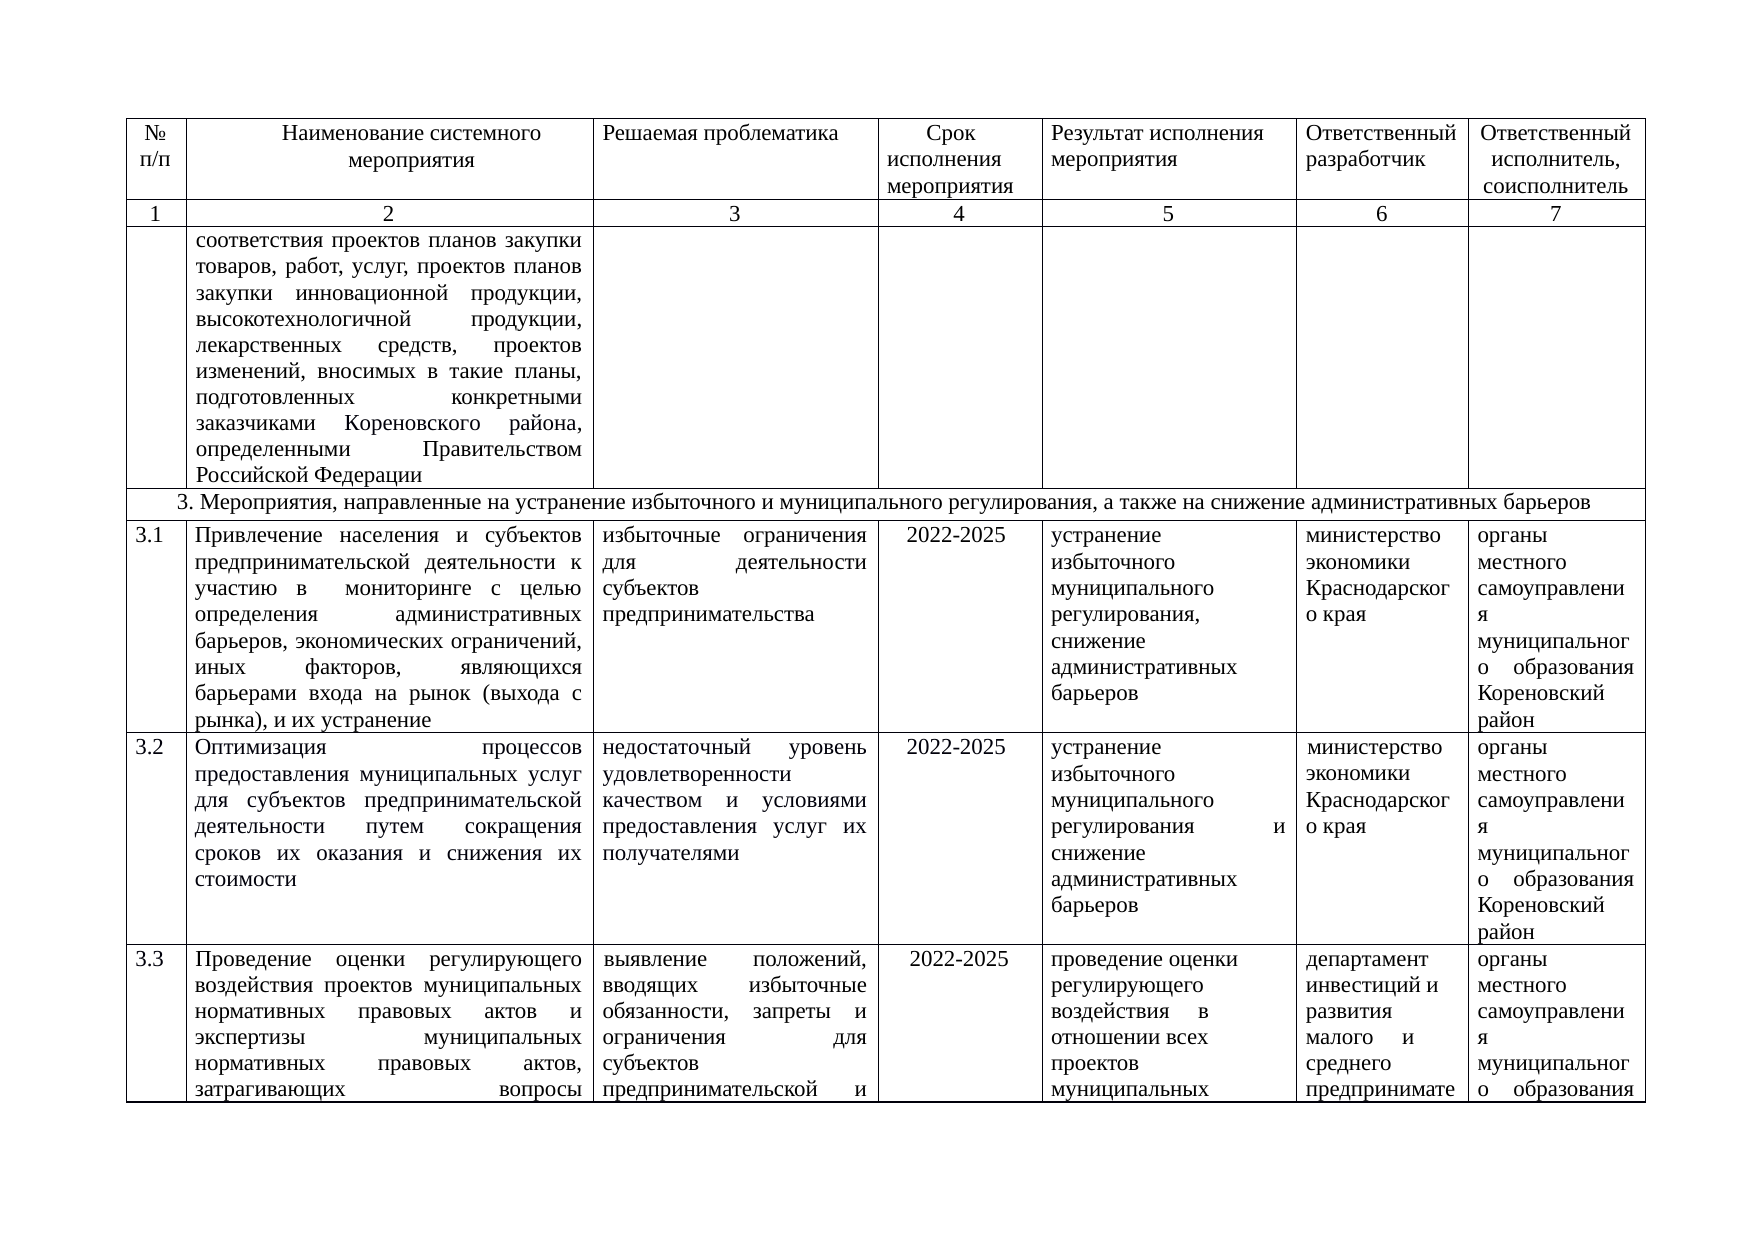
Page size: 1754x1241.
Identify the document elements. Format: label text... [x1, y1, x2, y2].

table_header Наименование системного мероприятия [187, 119, 593, 198]
table_cell устранение избыточного муниципального регулирования и снижение административных барьеров [1043, 733, 1296, 944]
table_cell 2022-2025 [879, 733, 1042, 944]
table_cell 3.2 [127, 733, 186, 944]
table_cell 1 [127, 200, 186, 226]
table_cell проведение оценки регулирующего воздействия в отношении всех проектов муниципальных [1043, 945, 1296, 1101]
table_cell [127, 227, 186, 487]
table_cell 2 [187, 200, 593, 226]
table_cell департамент инвестиций и развития малого и среднего предпринимате [1297, 945, 1468, 1101]
table_cell выявление положений, вводящих избыточные обязанности, запреты и ограничения для субъектов предпринимательской и [594, 945, 878, 1101]
table_cell устранение избыточного муниципального регулирования, снижение административных барьеров [1043, 521, 1296, 732]
table_cell 3 [594, 200, 878, 226]
table_header Результат исполнения мероприятия [1043, 119, 1296, 198]
table_header Срок исполнения мероприятия [879, 119, 1042, 198]
table_cell министерство экономики Краснодарского края [1297, 733, 1468, 944]
table_cell [1469, 227, 1645, 487]
table_cell 6 [1297, 200, 1468, 226]
table_cell Проведение оценки регулирующего воздействия проектов муниципальных нормативных правовых актов и экспертизы муниципальных нормативных правовых актов, затрагивающих вопросы [187, 945, 593, 1101]
table_cell органы местного самоуправления муниципального образования Кореновский район [1469, 521, 1645, 732]
table_cell соответствия проектов планов закупки товаров, работ, услуг, проектов планов закупки инновационной продукции, высокотехнологичной продукции, лекарственных средств, проектов изменений, вносимых в такие планы, подготовленных конкретными заказчиками Кореновского района, определенными Правительством Российской Федерации [187, 227, 593, 487]
table_header Решаемая проблематика [594, 119, 878, 198]
table_cell 3. Мероприятия, направленные на устранение избыточного и муниципального регулирования, а также на снижение административных барьеров [127, 489, 1645, 520]
table_cell органы местного самоуправления муниципального образования [1469, 945, 1645, 1101]
table_cell 5 [1043, 200, 1296, 226]
table_cell министерство экономики Краснодарского края [1297, 521, 1468, 732]
table_cell 7 [1469, 200, 1645, 226]
table_cell Оптимизация процессов предоставления муниципальных услуг для субъектов предпринимательской деятельности путем сокращения сроков их оказания и снижения их стоимости [187, 733, 593, 944]
table_header № п/п [127, 119, 186, 198]
table_cell 2022-2025 [879, 521, 1042, 732]
table_cell [879, 227, 1042, 487]
table_cell 3.1 [127, 521, 186, 732]
table_cell избыточные ограничения для деятельности субъектов предпринимательства [594, 521, 878, 732]
table_cell 4 [879, 200, 1042, 226]
table_cell органы местного самоуправления муниципального образования Кореновский район [1469, 733, 1645, 944]
table_cell недостаточный уровень удовлетворенности качеством и условиями предоставления услуг их получателями [594, 733, 878, 944]
table_header Ответственный исполнитель, соисполнитель [1469, 119, 1645, 198]
table_header Ответственный разработчик [1297, 119, 1468, 198]
table_cell 2022-2025 [879, 945, 1042, 1101]
table_cell [1043, 227, 1296, 487]
table_cell Привлечение населения и субъектов предпринимательской деятельности к участию в мониторинге с целью определения административных барьеров, экономических ограничений, иных факторов, являющихся барьерами входа на рынок (выхода с рынка), и их устранение [187, 521, 593, 732]
table_cell [594, 227, 878, 487]
table_cell [1297, 227, 1468, 487]
table_cell 3.3 [127, 945, 186, 1101]
